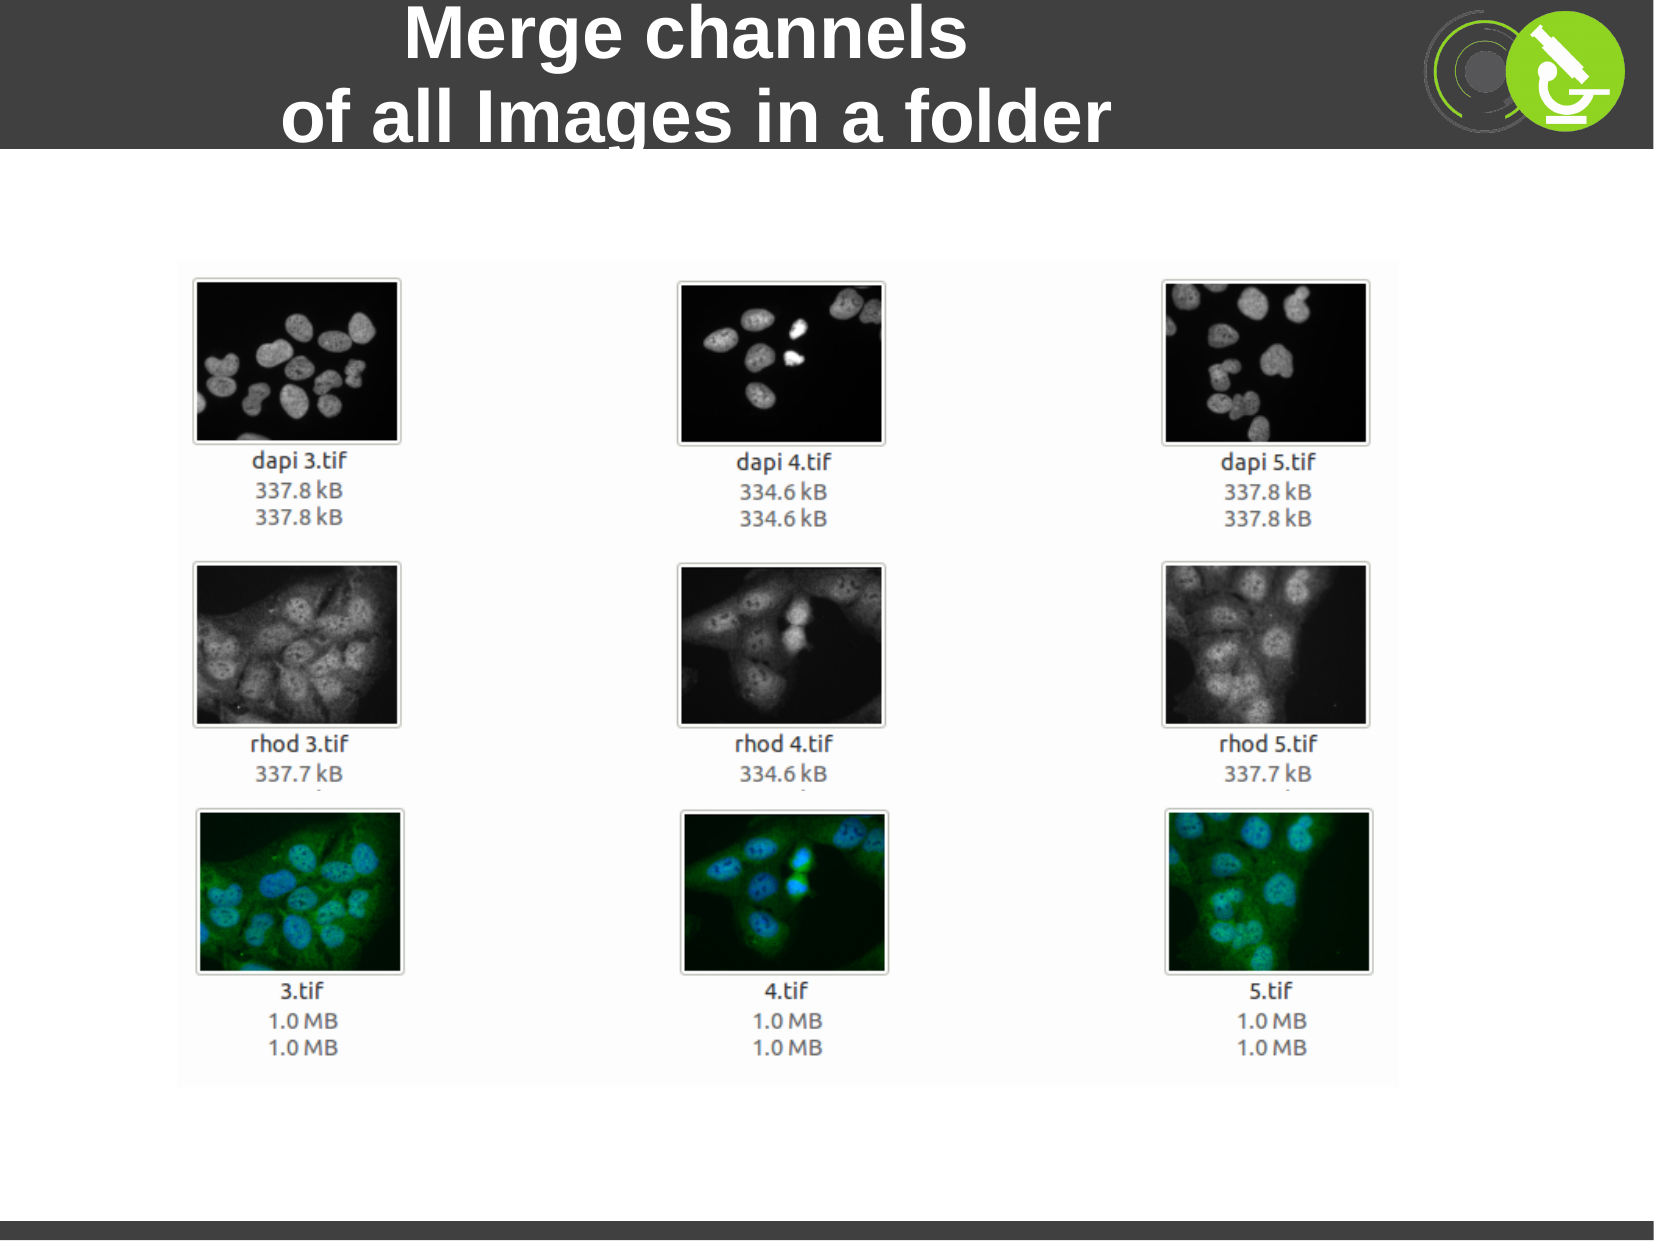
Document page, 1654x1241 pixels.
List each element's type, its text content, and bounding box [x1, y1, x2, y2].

picture [177, 259, 1399, 1087]
picture [1420, 5, 1630, 138]
title Merge channels of all Images in a folder [0, 0, 1394, 159]
